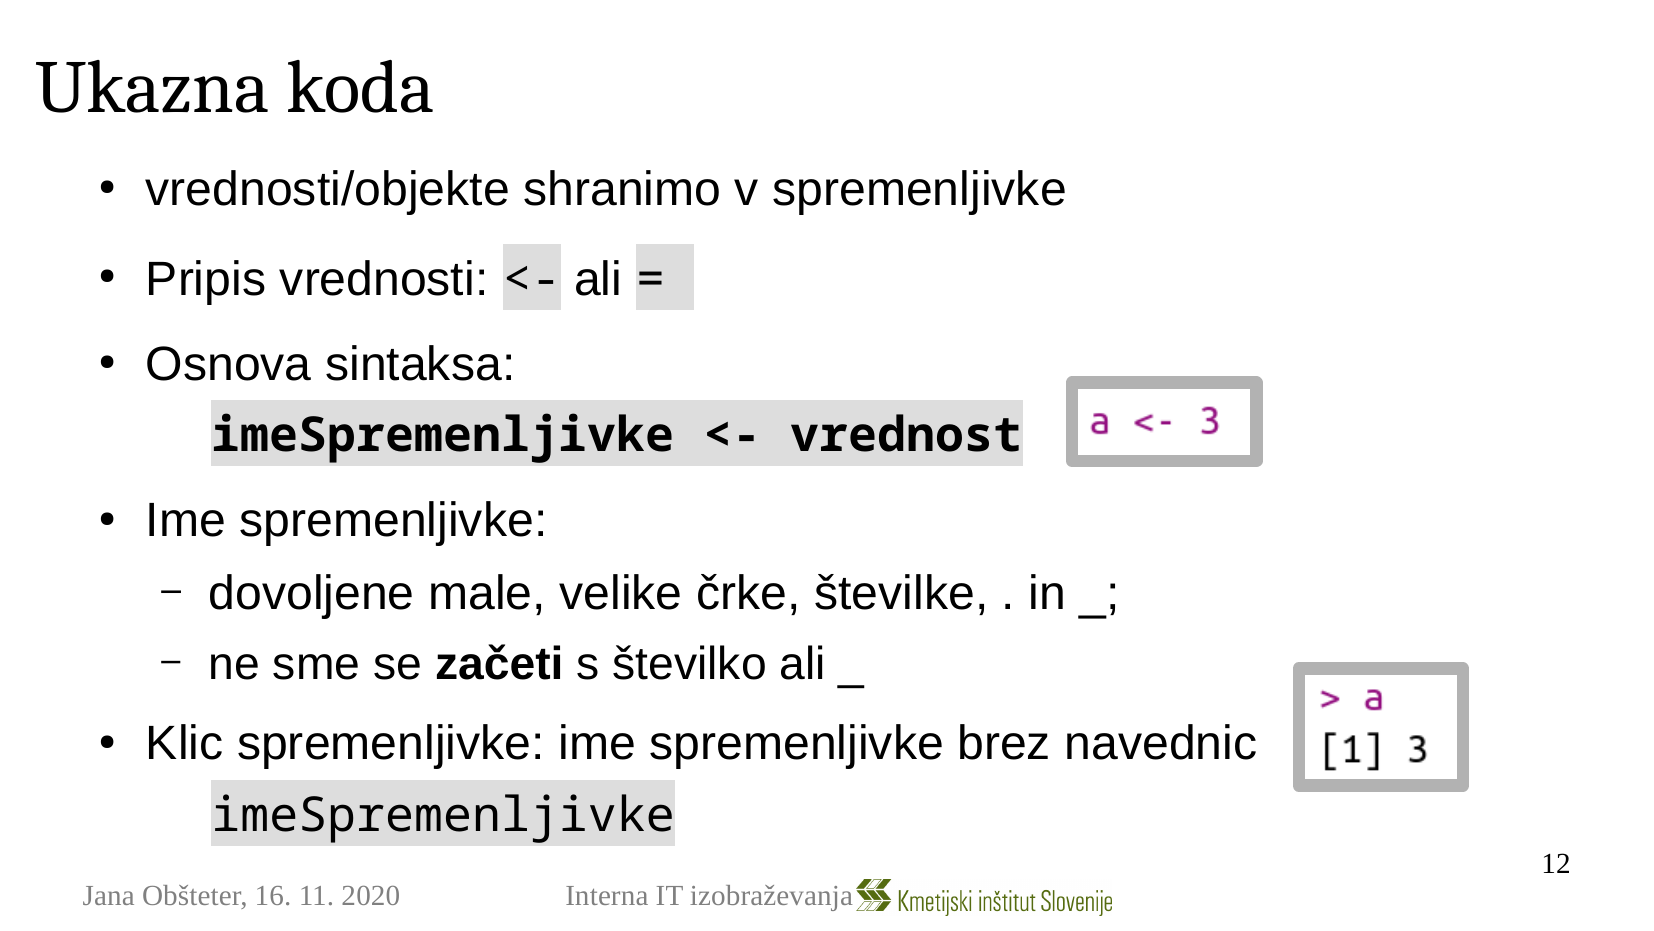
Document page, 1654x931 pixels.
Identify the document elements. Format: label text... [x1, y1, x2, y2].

title Ukazna koda [35, 21, 1524, 154]
picture [1078, 388, 1251, 455]
picture [856, 879, 1112, 916]
picture [1305, 674, 1457, 780]
list vrednosti/objekte shranimo v spremenljivke Pripis vrednosti: <- ali = Osnova sintaksa: imeSpremenljivke <- vrednost Ime spremenljivke: dovoljene male, velike črke, številke, . in _; ne sme se začeti s številko ali _ Klic spremenljivke: ime spremenljivke brez navednic imeSpremenljivke [82, 153, 1571, 848]
